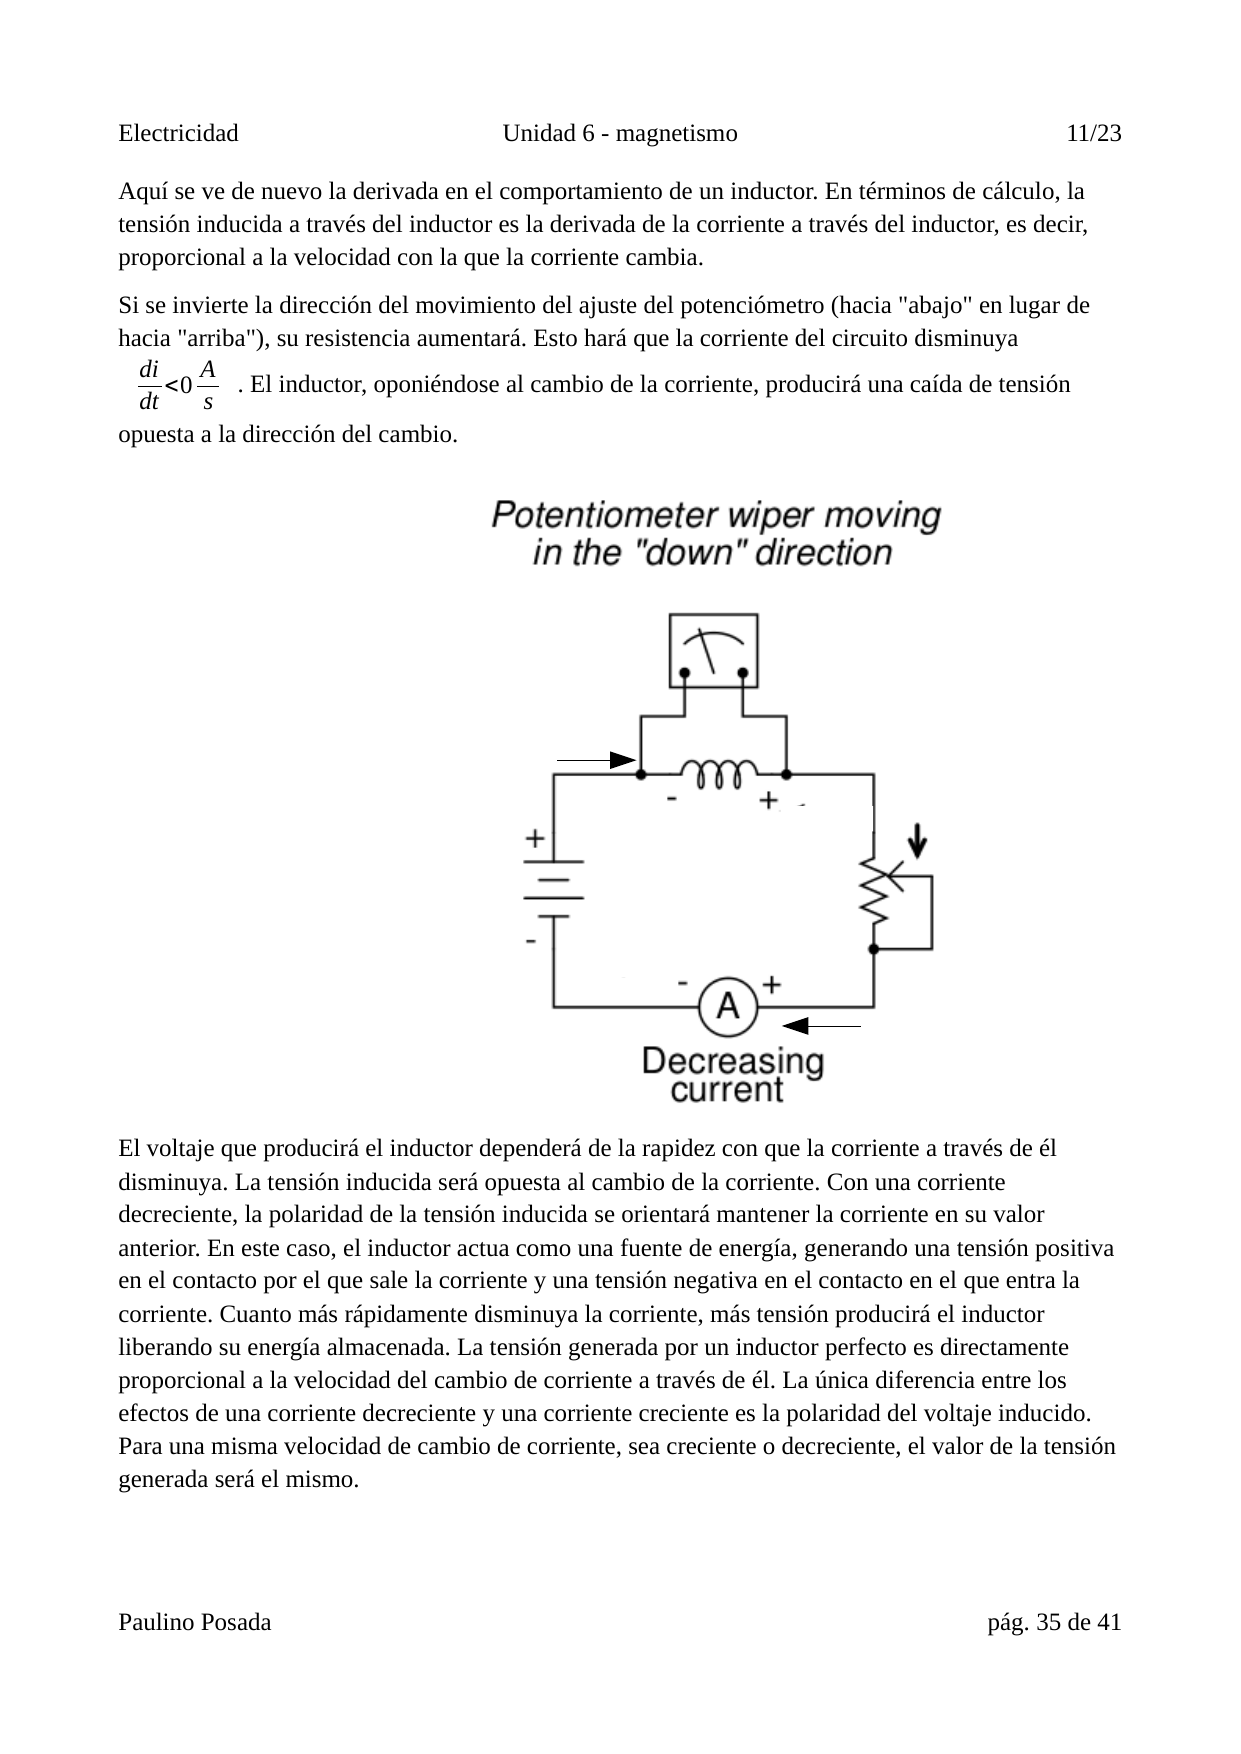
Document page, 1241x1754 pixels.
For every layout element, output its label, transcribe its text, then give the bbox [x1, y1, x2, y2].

text Si se invierte la dirección del movimiento del ajuste del potenciómetro (hacia "abajo" en lugar de hacia "arriba"), su resistencia aumentará. Esto hará que la corriente del circuito disminuya. El inductor, oponiéndose al cambio de la corriente, producirá una caída de tensión opuesta a la dirección del cambio. [118, 290, 1122, 448]
picture [472, 485, 954, 1114]
text El voltaje que producirá el inductor dependerá de la rapidez con que la corriente a través de él disminuya. La tensión inducida será opuesta al cambio de la corriente. Con una corriente decreciente, la polaridad de la tensión inducida se orientará mantener la corriente en su valor anterior. En este caso, el inductor actua como una fuente de energía, generando una tensión positiva en el contacto por el que sale la corriente y una tensión negativa en el contacto en el que entra la corriente. Cuanto más rápidamente disminuya la corriente, más tensión producirá el inductor liberando su energía almacenada. La tensión generada por un inductor perfecto es directamente proporcional a la velocidad del cambio de corriente a través de él. La única diferencia entre los efectos de una corriente decreciente y una corriente creciente es la polaridad del voltaje inducido. Para una misma velocidad de cambio de corriente, sea creciente o decreciente, el valor de la tensión generada será el mismo. [118, 1133, 1122, 1492]
text Aquí se ve de nuevo la derivada en el comportamiento de un inductor. En términos de cálculo, la tensión inducida a través del inductor es la derivada de la corriente a través del inductor, es decir, proporcional a la velocidad con la que la corriente cambia. [118, 176, 1122, 271]
